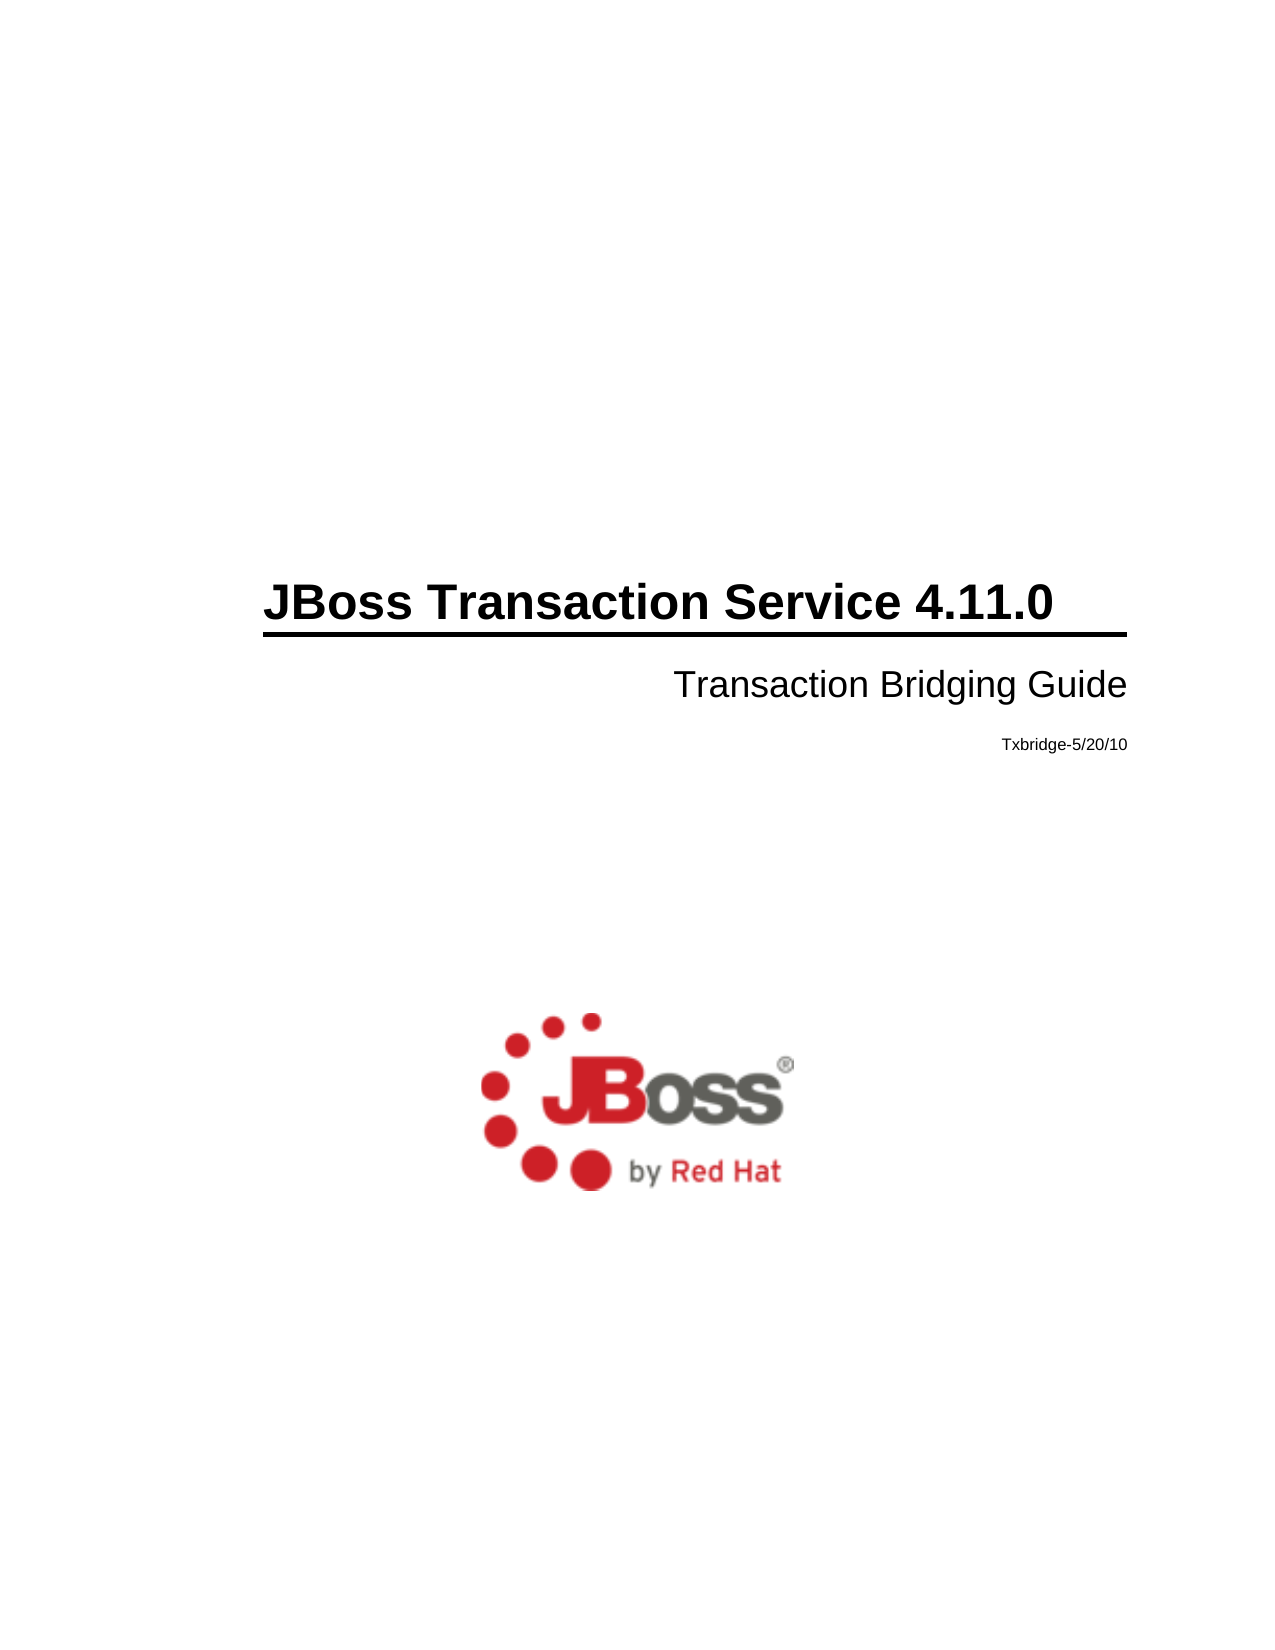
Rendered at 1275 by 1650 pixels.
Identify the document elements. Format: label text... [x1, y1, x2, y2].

title JBoss Transaction Service 4.11.0 [263, 573, 1127, 632]
text Txbridge-5/20/10 [263, 735, 1127, 754]
subtitle Transaction Bridging Guide [263, 662, 1127, 706]
picture [481, 1013, 794, 1191]
